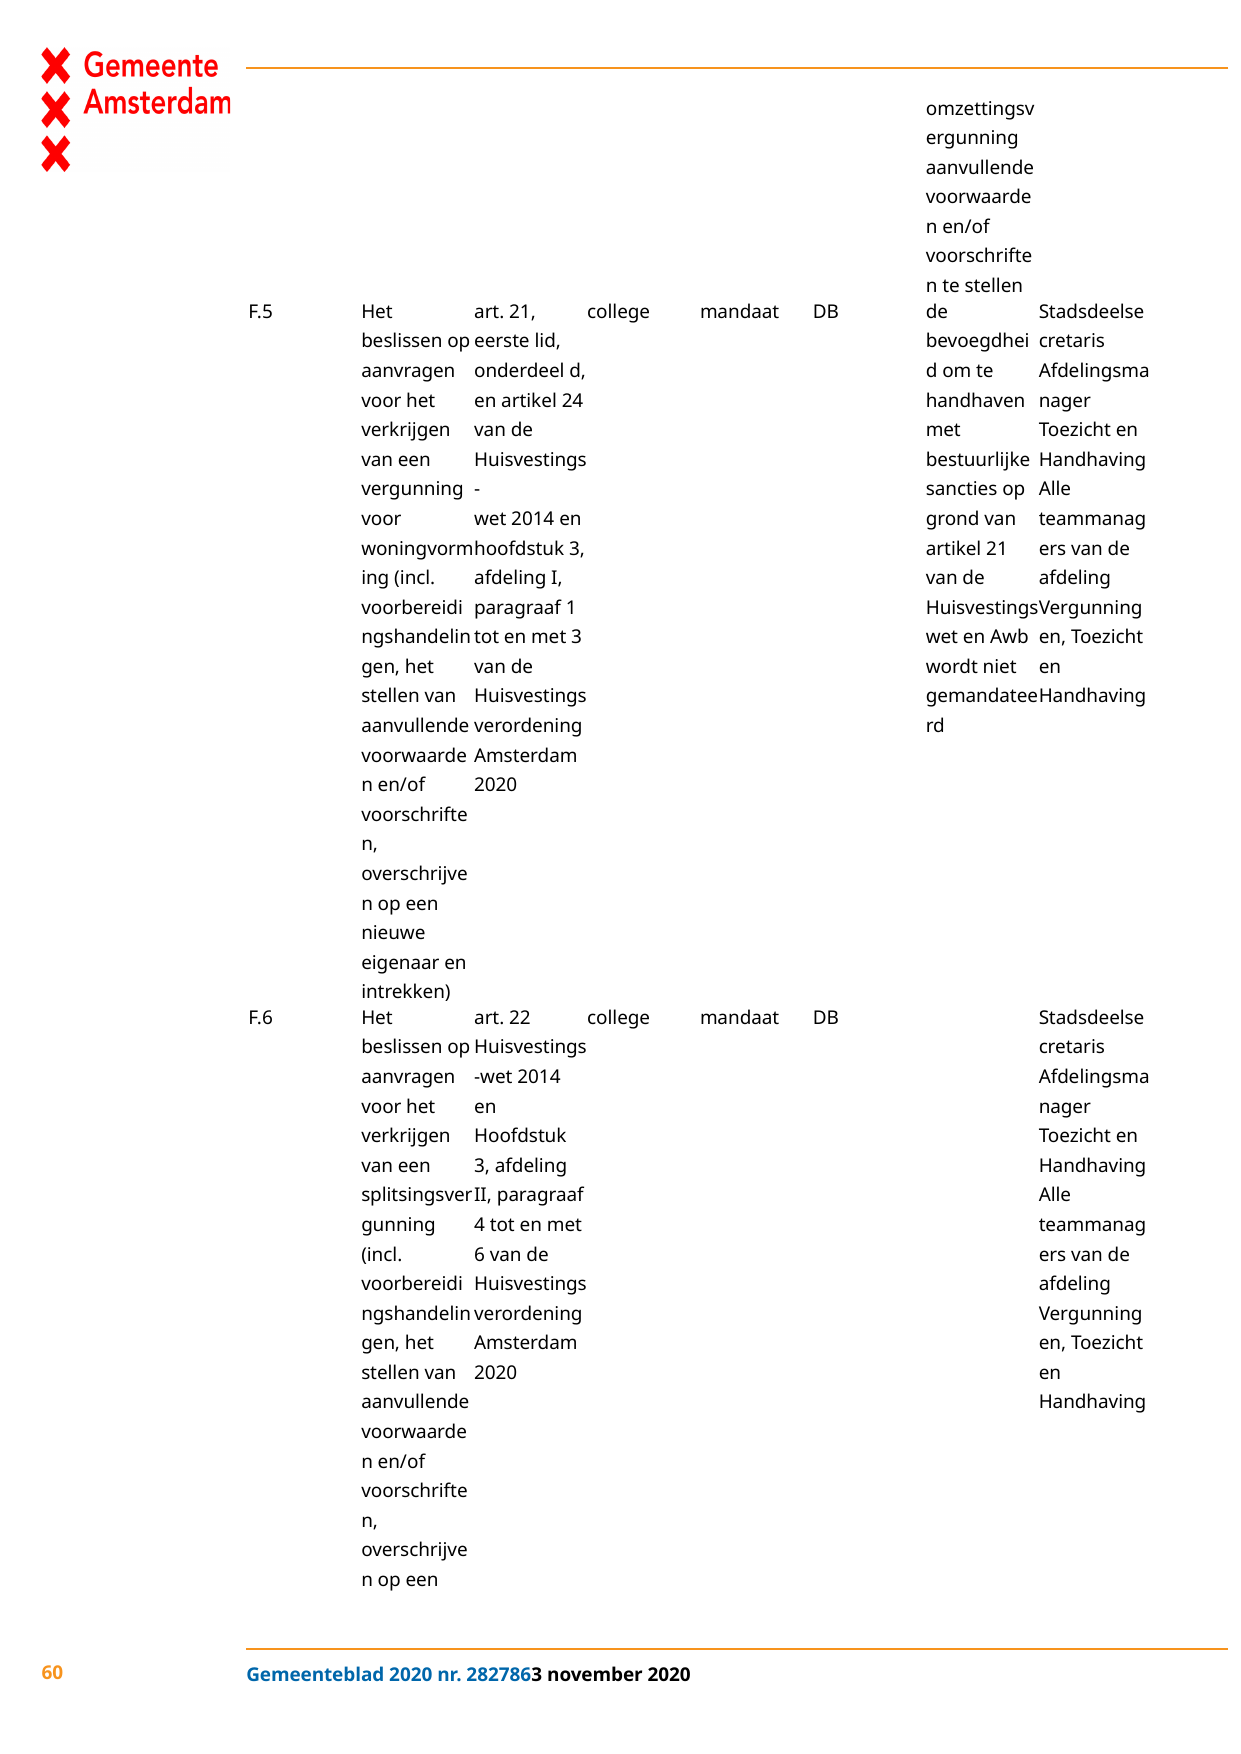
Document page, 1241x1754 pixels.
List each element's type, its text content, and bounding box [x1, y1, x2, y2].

table_cell [474, 95, 587, 298]
table_cell [813, 95, 926, 298]
table_cell art. 22 Huisvestings-wet 2014 en Hoofdstuk 3, afdeling II, paragraaf 4 tot en met 6 van de Huisvestingsverordening Amsterdam 2020 [474, 1004, 587, 1592]
picture [41, 47, 231, 172]
table_cell F.6 [248, 1004, 361, 1592]
table_cell mandaat [700, 298, 813, 1004]
table_cell [1039, 95, 1152, 298]
table_cell DB [813, 298, 926, 1004]
table_cell [587, 95, 700, 298]
table_cell art. 21, eerste lid, onderdeel d, en artikel 24 van de Huisvestings- wet 2014 en hoofdstuk 3, afdeling I, paragraaf 1 tot en met 3 van de Huisvestingsverordening Amsterdam 2020 [474, 298, 587, 1004]
table_cell [248, 95, 361, 298]
table_cell DB [813, 1004, 926, 1592]
table_cell [361, 95, 474, 298]
table_cell de bevoegdheid om te handhaven met bestuurlijke sancties op grond van artikel 21 van de Huisvestingswet en Awb wordt niet gemandateerd [926, 298, 1038, 1004]
table_cell F.5 [248, 298, 361, 1004]
table_cell [700, 95, 813, 298]
table_cell Het beslissen op aanvragen voor het verkrijgen van een splitsingsvergunning (incl. voorbereidingshandelingen, het stellen van aanvullende voorwaarden en/of voorschriften, overschrijven op een [361, 1004, 474, 1592]
table_cell mandaat [700, 1004, 813, 1592]
table_cell college [587, 1004, 700, 1592]
table_cell college [587, 298, 700, 1004]
table_cell Het beslissen op aanvragen voor het verkrijgen van een vergunning voor woningvorming (incl. voorbereidingshandelingen, het stellen van aanvullende voorwaarden en/of voorschriften, overschrijven op een nieuwe eigenaar en intrekken) [361, 298, 474, 1004]
table_cell [926, 1004, 1038, 1592]
table_cell Stadsdeelsecretaris Afdelingsmanager Toezicht en Handhaving Alle teammanagers van de afdeling Vergunningen, Toezicht en Handhaving [1039, 298, 1152, 1004]
table_cell Stadsdeelsecretaris Afdelingsmanager Toezicht en Handhaving Alle teammanagers van de afdeling Vergunningen, Toezicht en Handhaving [1039, 1004, 1152, 1592]
table_cell omzettingsvergunning aanvullende voorwaarden en/of voorschriften te stellen [926, 95, 1038, 298]
